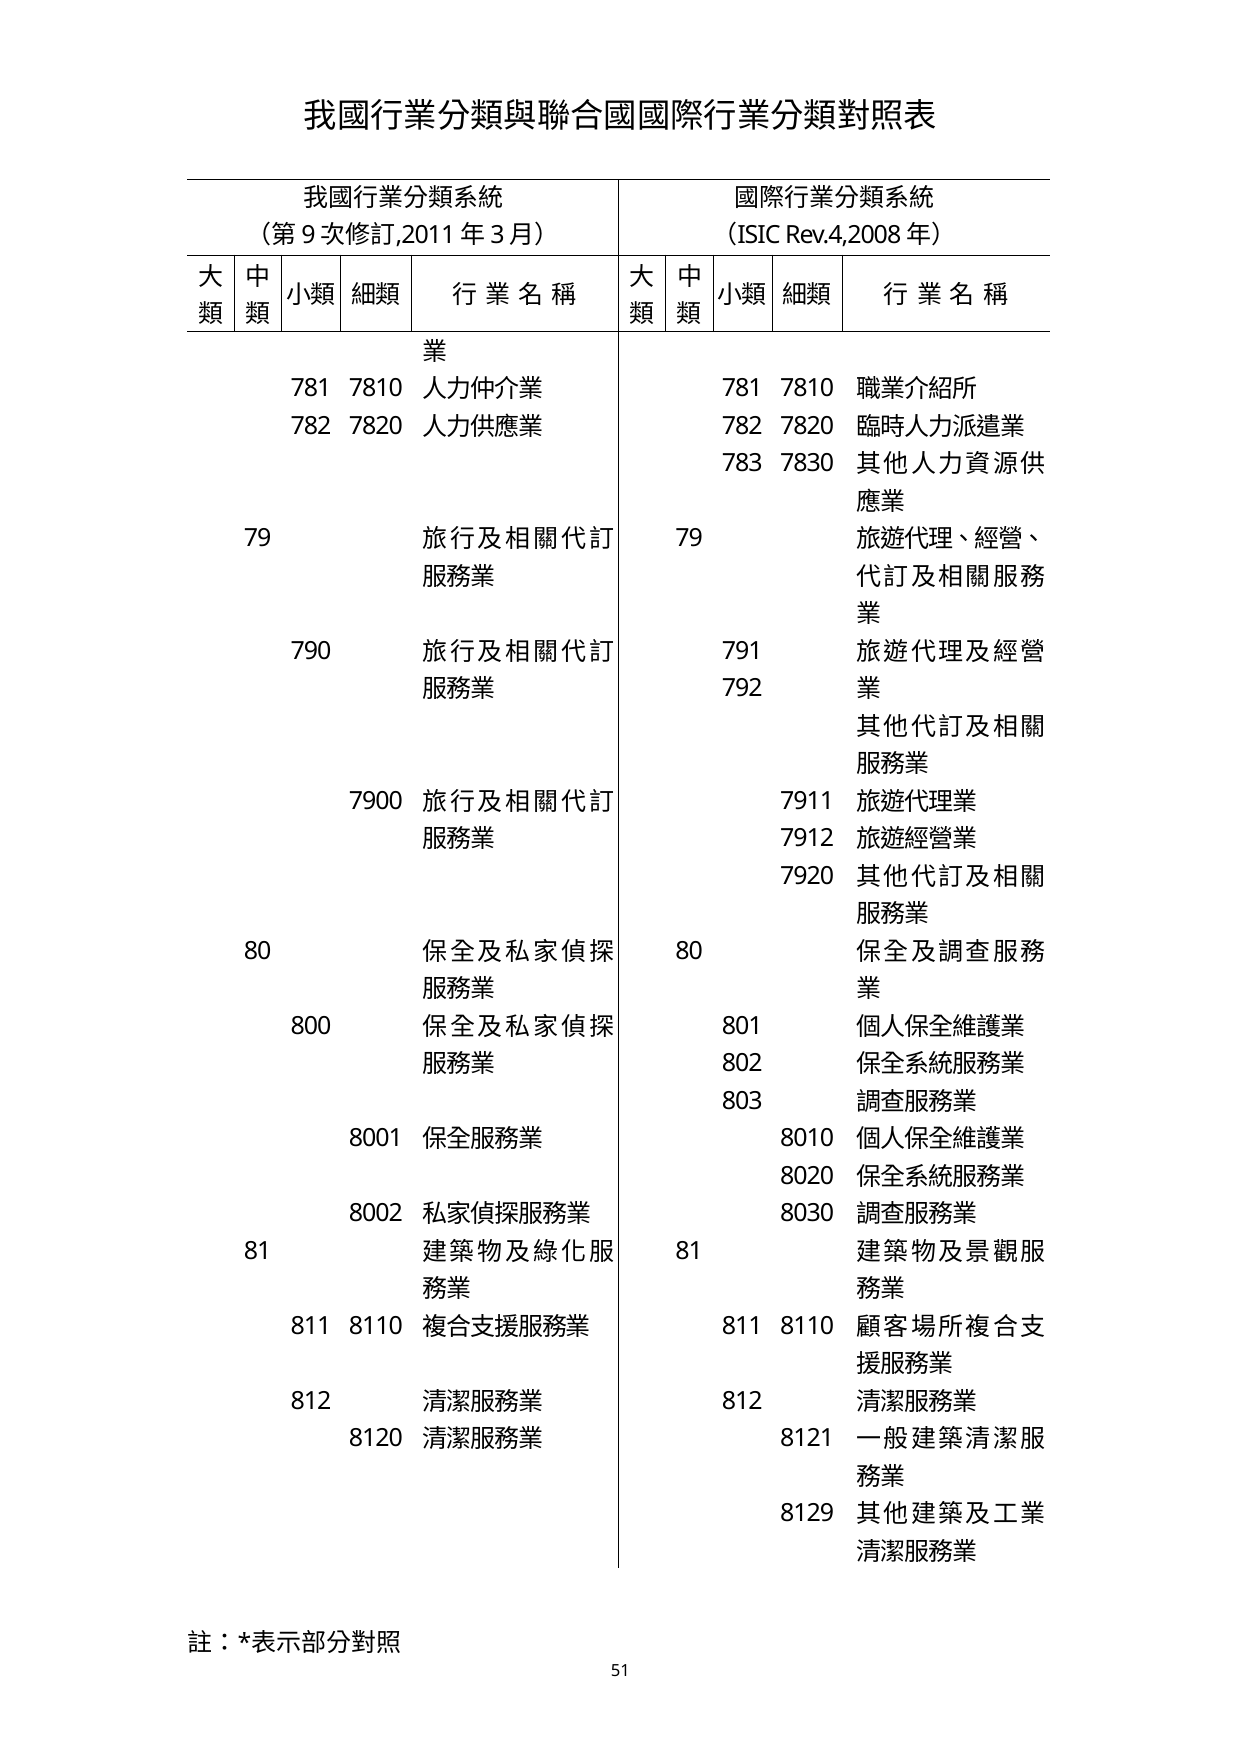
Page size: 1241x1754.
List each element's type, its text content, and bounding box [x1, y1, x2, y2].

table_cell 80 [666, 931, 713, 1006]
table_cell [713, 518, 772, 631]
table_cell [282, 518, 341, 631]
table_cell [772, 518, 843, 631]
table_cell [234, 1118, 282, 1193]
table_cell 8120 [341, 1418, 412, 1568]
table_cell [772, 1006, 843, 1118]
table_cell [772, 631, 843, 781]
table_cell 8110 [341, 1306, 412, 1381]
table_cell [187, 931, 234, 1006]
table_cell 小類 [714, 256, 772, 331]
table_cell [187, 631, 234, 781]
table_cell 790 [282, 631, 341, 781]
table_cell [341, 518, 412, 631]
table_cell 旅遊代理業 旅遊經營業 其他代訂及相關服務業 [843, 781, 1050, 931]
table_cell [187, 518, 234, 631]
table_cell 私家偵探服務業 [412, 1193, 618, 1231]
table_cell [234, 1193, 282, 1231]
table_cell 人力供應業 [412, 406, 618, 518]
table_cell 旅遊代理及經營業 其他代訂及相關服務業 [843, 631, 1050, 781]
table_cell 8010 8020 [772, 1118, 843, 1193]
table_cell [713, 1118, 772, 1193]
table_cell [341, 1381, 412, 1418]
table_cell [282, 781, 341, 931]
table_cell 782 783 [713, 406, 772, 518]
table_cell 7820 [341, 406, 412, 518]
table_cell 一般建築清潔服務業 其他建築及工業清潔服務業 [843, 1418, 1050, 1568]
table_cell 旅遊代理、經營、代訂及相關服務業 [843, 518, 1050, 631]
table_cell [666, 368, 713, 406]
table_cell 個人保全維護業 保全系統服務業 [843, 1118, 1050, 1193]
table_cell [234, 781, 282, 931]
table_cell 7810 [772, 368, 843, 406]
table_cell 7820 7830 [772, 406, 843, 518]
table_cell 782 [282, 406, 341, 518]
table_cell [619, 1418, 666, 1568]
table_cell [187, 406, 234, 518]
table_cell [187, 1193, 234, 1231]
table_cell 清潔服務業 [412, 1418, 618, 1568]
table_cell [234, 1006, 282, 1118]
table_cell 7900 [341, 781, 412, 931]
table_header 我國行業分類系統 （第9次修訂,2011年3月） [187, 180, 618, 254]
table_cell [619, 1006, 666, 1118]
table_cell [341, 1231, 412, 1306]
table_cell 781 [282, 368, 341, 406]
table_cell [234, 406, 282, 518]
table_cell [843, 332, 1050, 368]
table_cell 保全及調查服務業 [843, 931, 1050, 1006]
table_cell 8110 [772, 1306, 843, 1381]
table_cell [187, 1418, 234, 1568]
table_cell [713, 1231, 772, 1306]
table_cell 保全及私家偵探服務業 [412, 1006, 618, 1118]
table_cell [234, 368, 282, 406]
table_cell 顧客場所複合支援服務業 [843, 1306, 1050, 1381]
table_cell 800 [282, 1006, 341, 1118]
table_cell 細類 [773, 256, 842, 331]
table_cell [341, 631, 412, 781]
table_cell 清潔服務業 [843, 1381, 1050, 1418]
table_cell 業 [412, 332, 618, 368]
table_cell [234, 332, 282, 368]
table_cell 中類 [235, 256, 281, 331]
table_cell [666, 781, 713, 931]
table_cell [666, 1193, 713, 1231]
table_cell [619, 332, 666, 368]
table_cell [282, 1118, 341, 1193]
table_cell [666, 1306, 713, 1381]
table_cell [619, 406, 666, 518]
table_cell 大類 [187, 256, 234, 331]
table_cell 781 [713, 368, 772, 406]
table_cell 保全服務業 [412, 1118, 618, 1193]
table_cell 調查服務業 [843, 1193, 1050, 1231]
table_cell [187, 332, 234, 368]
table_cell [282, 931, 341, 1006]
table_cell [619, 1118, 666, 1193]
table_cell [187, 1306, 234, 1381]
table_cell 複合支援服務業 [412, 1306, 618, 1381]
table_cell [666, 332, 713, 368]
table_cell 大類 [619, 256, 665, 331]
table_cell 81 [666, 1231, 713, 1306]
table_cell 7810 [341, 368, 412, 406]
table_cell 旅行及相關代訂服務業 [412, 781, 618, 931]
table_cell [341, 332, 412, 368]
table_cell 81 [234, 1231, 282, 1306]
table_cell [666, 1118, 713, 1193]
table_cell 旅行及相關代訂服務業 [412, 518, 618, 631]
table_cell 8001 [341, 1118, 412, 1193]
table_cell 7911 7912 7920 [772, 781, 843, 931]
table_cell [666, 1381, 713, 1418]
table_cell [234, 1418, 282, 1568]
table_cell [772, 931, 843, 1006]
table_cell 811 [713, 1306, 772, 1381]
table_cell [666, 1418, 713, 1568]
table_cell 8002 [341, 1193, 412, 1231]
table_cell [666, 631, 713, 781]
table_cell [282, 1231, 341, 1306]
table_cell [619, 781, 666, 931]
table_cell [619, 1231, 666, 1306]
table_cell [619, 631, 666, 781]
table_cell [187, 1006, 234, 1118]
table_cell 80 [234, 931, 282, 1006]
table_cell [713, 332, 772, 368]
table_cell [282, 1193, 341, 1231]
table_cell [187, 1381, 234, 1418]
table_cell 行 業 名 稱 [843, 256, 1050, 331]
table_cell 811 [282, 1306, 341, 1381]
table_cell [619, 368, 666, 406]
table_cell [234, 631, 282, 781]
table_cell 小類 [282, 256, 340, 331]
table_cell [619, 1306, 666, 1381]
table_cell [619, 518, 666, 631]
table_cell [666, 406, 713, 518]
table_cell [187, 368, 234, 406]
table_cell 職業介紹所 [843, 368, 1050, 406]
table_cell 8121 8129 [772, 1418, 843, 1568]
table_cell [713, 931, 772, 1006]
table_cell 79 [234, 518, 282, 631]
table_header 國際行業分類系統 （ISIC Rev.4,2008年） [619, 180, 1050, 254]
table_cell [619, 1381, 666, 1418]
table_cell [713, 1193, 772, 1231]
table_cell 清潔服務業 [412, 1381, 618, 1418]
table_cell [666, 1006, 713, 1118]
table_cell [234, 1381, 282, 1418]
table_cell 細類 [341, 256, 411, 331]
table_cell 79 [666, 518, 713, 631]
table_cell [282, 332, 341, 368]
table_cell 812 [282, 1381, 341, 1418]
table_cell 建築物及景觀服務業 [843, 1231, 1050, 1306]
table_cell 812 [713, 1381, 772, 1418]
table_cell [713, 1418, 772, 1568]
table_cell 行 業 名 稱 [412, 256, 618, 331]
table_cell [713, 781, 772, 931]
table_cell 791 792 [713, 631, 772, 781]
table_cell 建築物及綠化服務業 [412, 1231, 618, 1306]
table_cell 8030 [772, 1193, 843, 1231]
table_cell 旅行及相關代訂服務業 [412, 631, 618, 781]
table_cell [772, 1231, 843, 1306]
table_cell 保全及私家偵探服務業 [412, 931, 618, 1006]
table_cell [187, 1118, 234, 1193]
table_cell [187, 781, 234, 931]
table_cell [187, 1231, 234, 1306]
table_cell [234, 1306, 282, 1381]
table_cell [341, 931, 412, 1006]
table_cell [619, 1193, 666, 1231]
table_cell 中類 [666, 256, 713, 331]
table_cell [772, 1381, 843, 1418]
table_cell [619, 931, 666, 1006]
table_cell 人力仲介業 [412, 368, 618, 406]
table_cell 臨時人力派遣業 其他人力資源供應業 [843, 406, 1050, 518]
table_cell 801 802 803 [713, 1006, 772, 1118]
table_cell [341, 1006, 412, 1118]
table_cell [772, 332, 843, 368]
table_cell 個人保全維護業 保全系統服務業 調查服務業 [843, 1006, 1050, 1118]
table_cell [282, 1418, 341, 1568]
